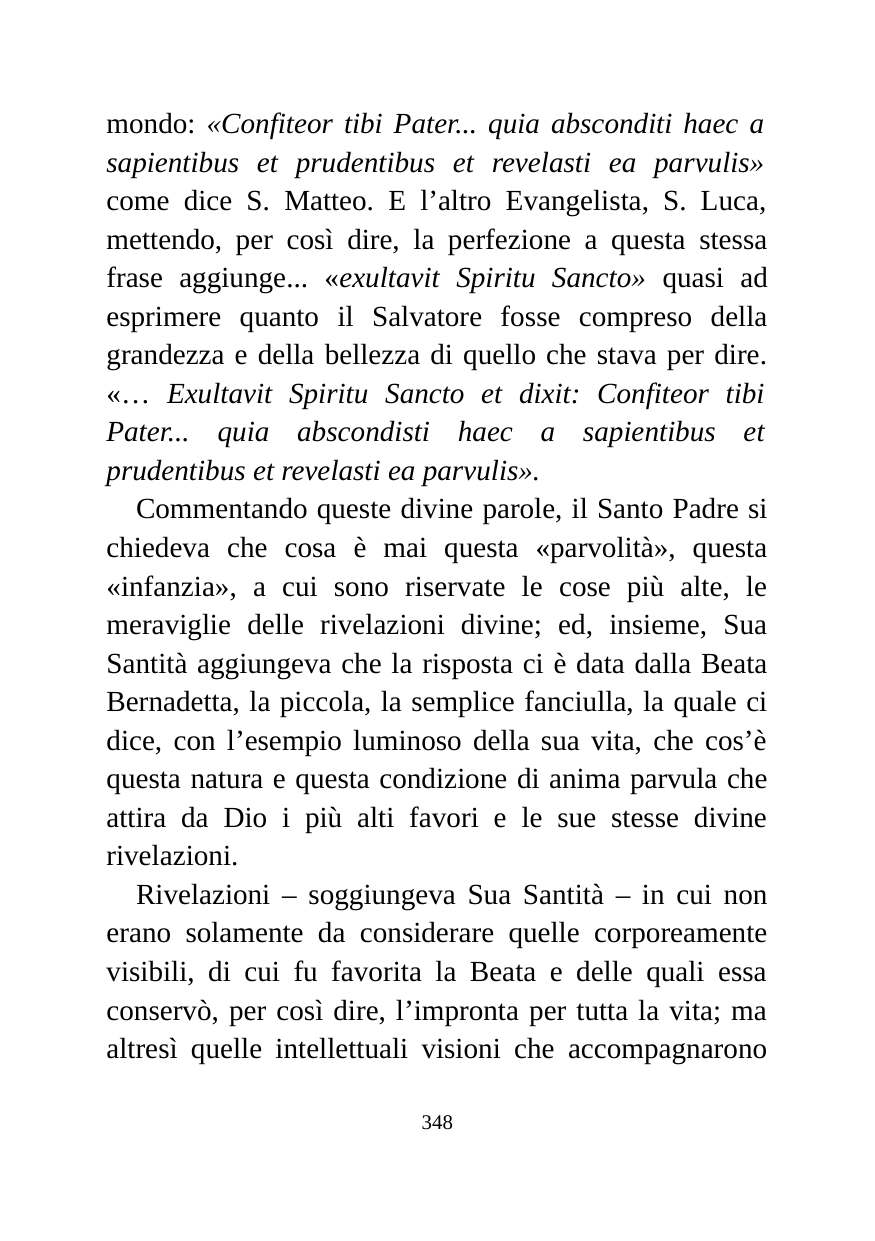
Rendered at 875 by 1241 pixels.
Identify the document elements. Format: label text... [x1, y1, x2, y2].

text mondo: «Confiteor tibi Pater... quia absconditi haec a sapientibus et prudentibus et revelasti ea parvulis» come dice S. Matteo. E l’altro Evangelista, S. Luca, mettendo, per così dire, la perfezione a questa stessa frase aggiunge... «exultavit Spiritu Sancto» quasi ad esprimere quanto il Salvatore fosse compreso della grandezza e della bellezza di quello che stava per dire. «… Exultavit Spiritu Sancto et dixit: Confiteor tibi Pater... quia abscondisti haec a sapientibus et prudentibus et revelasti ea parvulis». [106, 106, 768, 487]
text Commentando queste divine parole, il Santo Padre si chiedeva che cosa è mai questa «parvolità», questa «infanzia», a cui sono riservate le cose più alte, le meraviglie delle rivelazioni divine; ed, insieme, Sua Santità aggiungeva che la risposta ci è data dalla Beata Bernadetta, la piccola, la semplice fanciulla, la quale ci dice, con l’esempio luminoso della sua vita, che cos’è questa natura e questa condizione di anima parvula che attira da Dio i più alti favori e le sue stesse divine rivelazioni. [106, 492, 768, 872]
text Rivelazioni – soggiungeva Sua Santità – in cui non erano solamente da considerare quelle corporeamente visibili, di cui fu favorita la Beata e delle quali essa conservò, per così dire, l’impronta per tutta la vita; ma altresì quelle intellettuali visioni che accompagnarono [106, 877, 768, 1065]
